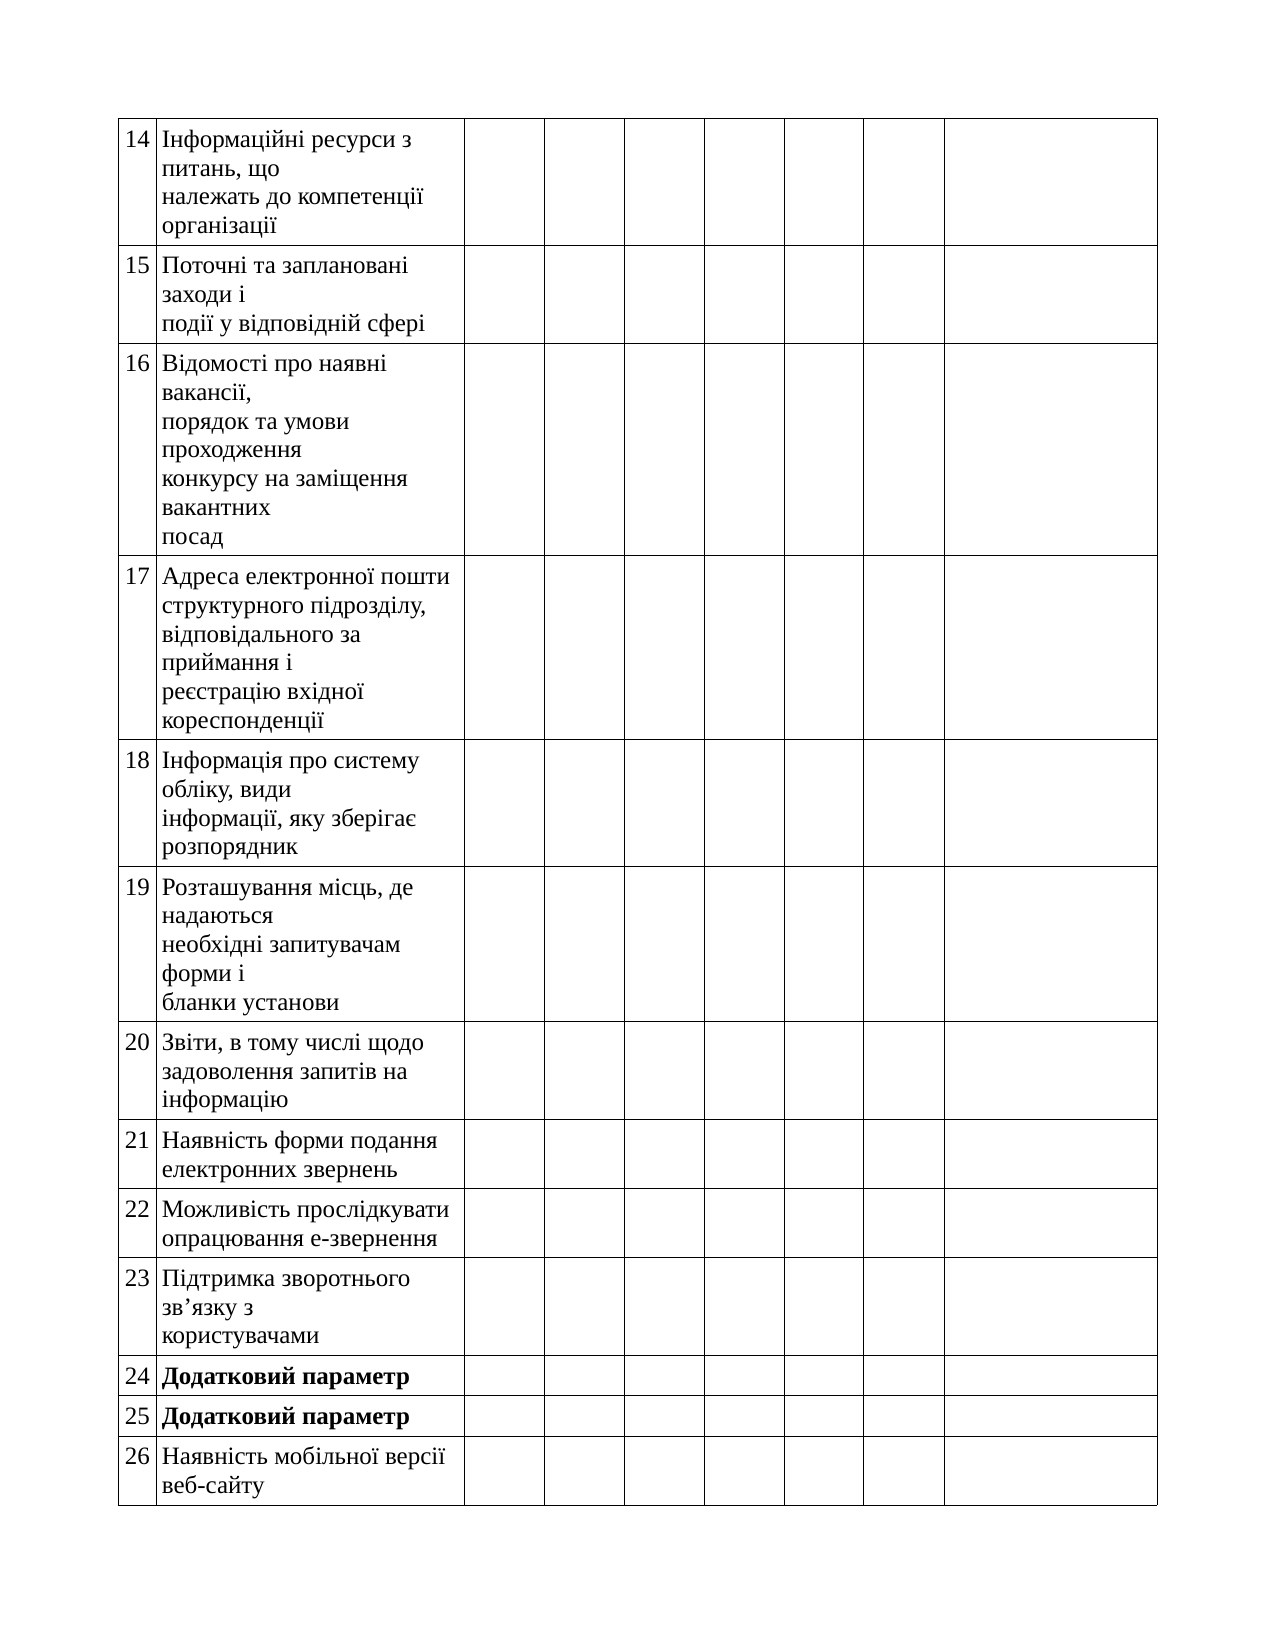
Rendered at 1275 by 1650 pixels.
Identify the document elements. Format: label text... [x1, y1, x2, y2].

table_cell [465, 1356, 544, 1395]
table_cell [945, 1396, 1157, 1436]
table_cell [545, 119, 624, 245]
table_cell Підтримка зворотнього зв’язку з користувачами [157, 1258, 464, 1355]
table_cell 19 [119, 867, 156, 1021]
table_cell [705, 867, 784, 1021]
table_cell [864, 1022, 944, 1119]
table_cell [545, 867, 624, 1021]
table_cell [625, 1022, 704, 1119]
table_cell Наявність форми подання електронних звернень [157, 1120, 464, 1188]
table_cell [864, 1356, 944, 1395]
table_cell Адреса електронної пошти структурного підрозділу, відповідального за приймання і реєстрацію вхідної кореспонденції [157, 556, 464, 739]
table_cell [945, 344, 1157, 555]
table_cell 20 [119, 1022, 156, 1119]
table_cell [785, 246, 863, 342]
table_cell Поточні та заплановані заходи і події у відповідній сфері [157, 246, 464, 342]
table_cell [465, 344, 544, 555]
table_cell [545, 344, 624, 555]
table_cell [945, 1356, 1157, 1395]
table_cell [625, 1437, 704, 1505]
table_cell 21 [119, 1120, 156, 1188]
table_cell [705, 1022, 784, 1119]
table_cell [625, 1396, 704, 1436]
table_cell [705, 119, 784, 245]
table_cell [625, 119, 704, 245]
table_cell [705, 246, 784, 342]
table_cell [545, 1189, 624, 1257]
table_cell [465, 1396, 544, 1436]
table_cell [705, 1189, 784, 1257]
table_cell 22 [119, 1189, 156, 1257]
table_cell 23 [119, 1258, 156, 1355]
table_cell Додатковий параметр [157, 1356, 464, 1395]
table_cell [785, 1022, 863, 1119]
table_cell [785, 1437, 863, 1505]
table_cell [785, 1258, 863, 1355]
table_cell [465, 1022, 544, 1119]
table_cell [864, 1396, 944, 1436]
table_cell 25 [119, 1396, 156, 1436]
table_cell 18 [119, 740, 156, 866]
table_cell [864, 1120, 944, 1188]
table_cell [945, 119, 1157, 245]
table_cell 24 [119, 1356, 156, 1395]
table_cell Додатковий параметр [157, 1396, 464, 1436]
table_cell [465, 246, 544, 342]
table_cell [625, 1189, 704, 1257]
table_cell [864, 740, 944, 866]
table_cell [785, 1120, 863, 1188]
table_cell 26 [119, 1437, 156, 1505]
table_cell [465, 1120, 544, 1188]
table_cell [864, 1258, 944, 1355]
table_cell [705, 344, 784, 555]
table_cell [545, 556, 624, 739]
table_cell [465, 119, 544, 245]
table_cell [785, 556, 863, 739]
table_cell [545, 740, 624, 866]
table_cell [465, 556, 544, 739]
table_cell [465, 1258, 544, 1355]
table_cell [785, 1356, 863, 1395]
table_cell [705, 1396, 784, 1436]
table_cell [545, 1120, 624, 1188]
table_cell Наявність мобільної версії веб-сайту [157, 1437, 464, 1505]
table_cell [625, 556, 704, 739]
table_cell Розташування місць, де надаються необхідні запитувачам форми і бланки установи [157, 867, 464, 1021]
table_cell [625, 246, 704, 342]
table_cell [705, 1120, 784, 1188]
table_cell [945, 867, 1157, 1021]
table_cell [864, 1437, 944, 1505]
table_cell Можливість прослідкувати опрацювання е-звернення [157, 1189, 464, 1257]
table_cell 14 [119, 119, 156, 245]
table_cell [864, 119, 944, 245]
table_cell [945, 740, 1157, 866]
table_cell 16 [119, 344, 156, 555]
table_cell [945, 1189, 1157, 1257]
table_cell [785, 867, 863, 1021]
table_cell [864, 344, 944, 555]
table_cell [545, 1022, 624, 1119]
table_cell [864, 556, 944, 739]
table_cell [625, 867, 704, 1021]
table_cell Інформаційні ресурси з питань, що належать до компетенції організації [157, 119, 464, 245]
table_cell [785, 119, 863, 245]
table_cell [785, 344, 863, 555]
table_cell [625, 1120, 704, 1188]
table_cell [785, 1189, 863, 1257]
table_cell [945, 1120, 1157, 1188]
table_cell Звіти, в тому числі щодо задоволення запитів на інформацію [157, 1022, 464, 1119]
table_cell [545, 1437, 624, 1505]
table_cell [945, 1437, 1157, 1505]
table_cell [625, 1258, 704, 1355]
table_cell 17 [119, 556, 156, 739]
table_cell 15 [119, 246, 156, 342]
table_cell [625, 1356, 704, 1395]
table_cell [945, 556, 1157, 739]
table_cell [864, 246, 944, 342]
table_cell [945, 1022, 1157, 1119]
table_cell [465, 1189, 544, 1257]
table_cell [785, 1396, 863, 1436]
table_cell [545, 246, 624, 342]
table_cell [945, 1258, 1157, 1355]
table_cell [705, 1356, 784, 1395]
table_cell Відомості про наявні вакансії, порядок та умови проходження конкурсу на заміщення вакантних посад [157, 344, 464, 555]
table_cell [465, 1437, 544, 1505]
table_cell [705, 740, 784, 866]
table_cell [545, 1396, 624, 1436]
table_cell Інформація про систему обліку, види інформації, яку зберігає розпорядник [157, 740, 464, 866]
table_cell [705, 1258, 784, 1355]
table_cell [625, 740, 704, 866]
table_cell [864, 867, 944, 1021]
table_cell [465, 867, 544, 1021]
table_cell [545, 1258, 624, 1355]
table_cell [945, 246, 1157, 342]
table_cell [864, 1189, 944, 1257]
table_cell [785, 740, 863, 866]
table_cell [465, 740, 544, 866]
table_cell [545, 1356, 624, 1395]
table_cell [705, 1437, 784, 1505]
table_cell [625, 344, 704, 555]
table_cell [705, 556, 784, 739]
